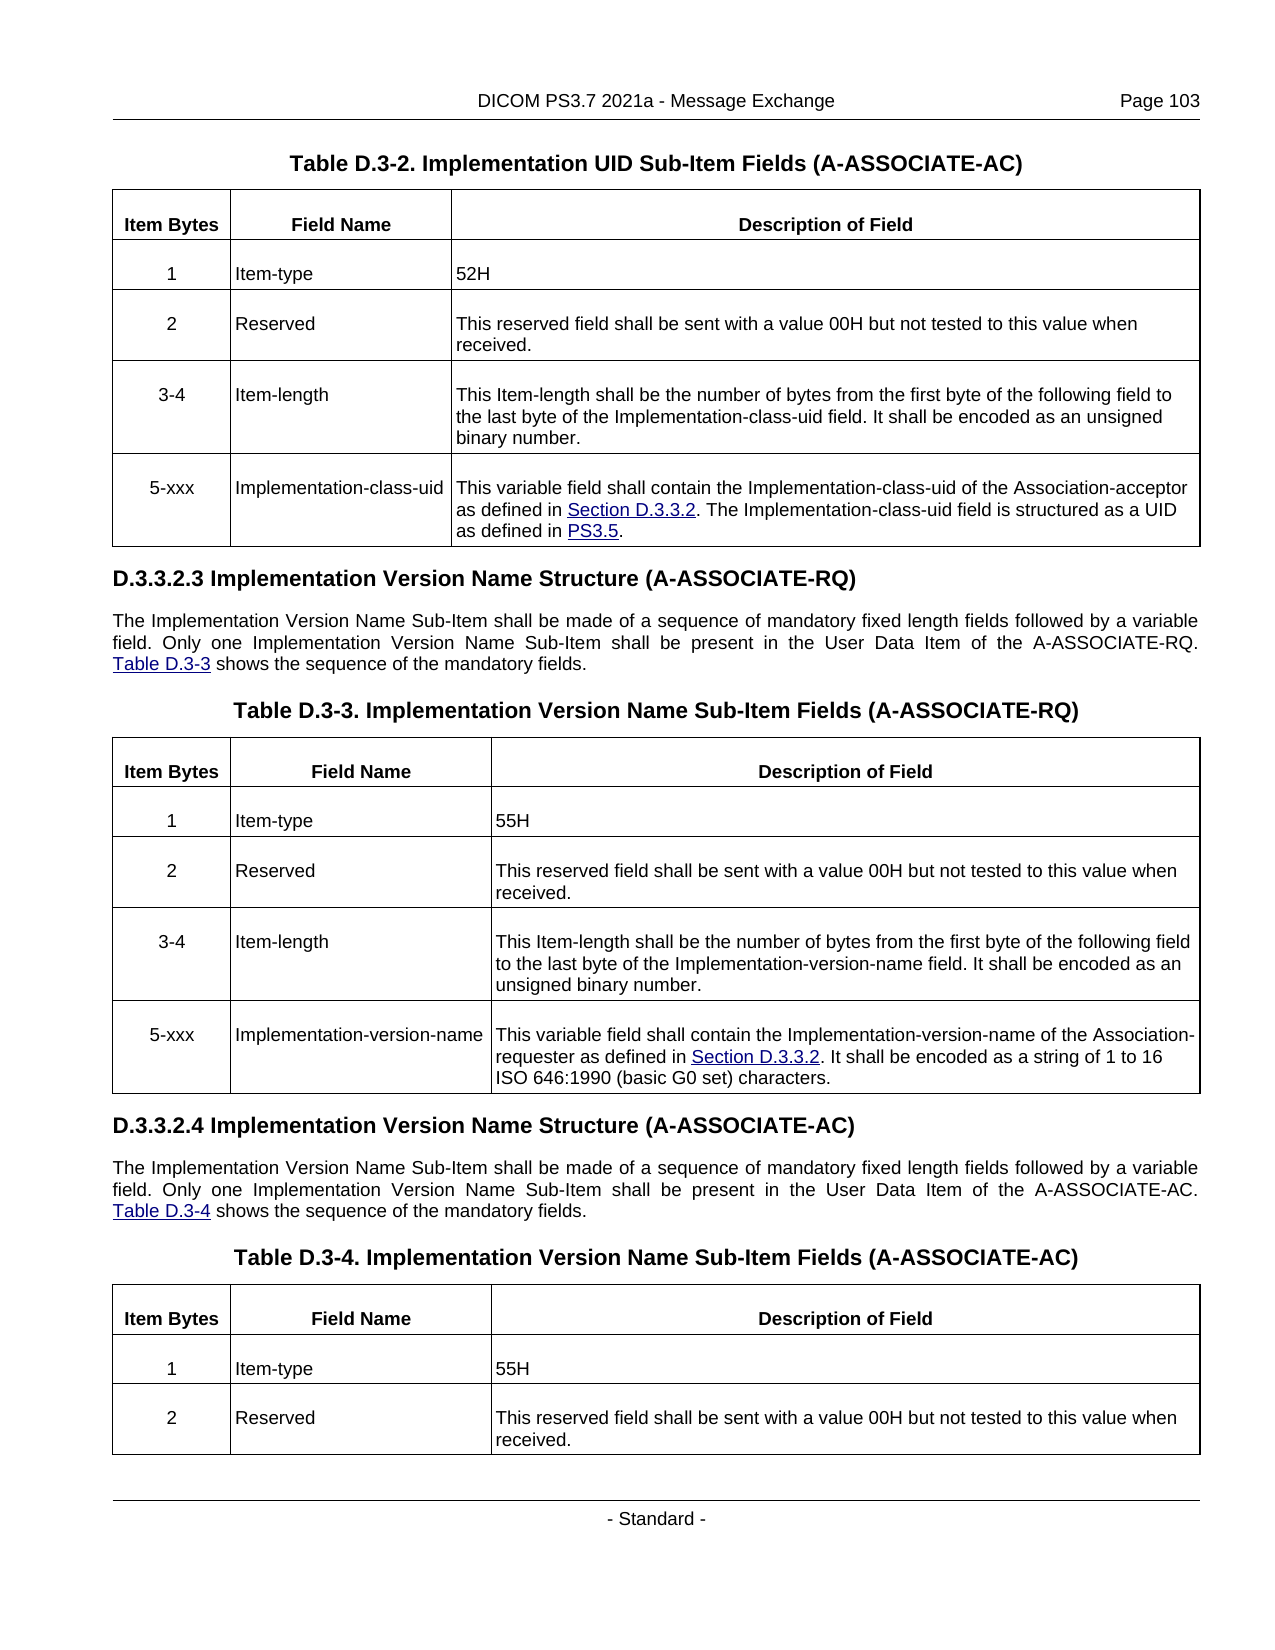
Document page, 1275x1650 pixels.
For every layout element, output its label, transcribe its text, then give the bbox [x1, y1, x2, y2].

table_cell 55H [492, 1335, 1199, 1383]
table_cell Item-length [231, 908, 491, 1000]
table_cell 5-xxx [113, 1001, 230, 1093]
table_cell 2 [113, 290, 230, 360]
table_cell Item-type [231, 787, 491, 836]
table_cell This variable field shall contain the Implementation-class-uid of the Association-acceptor as defined in Section D.3.3.2. The Implementation-class-uid field is structured as a UID as defined in PS3.5. [452, 454, 1199, 546]
table_cell This Item-length shall be the number of bytes from the first byte of the following field to the last byte of the Implementation-class-uid field. It shall be encoded as an unsigned binary number. [452, 361, 1199, 453]
table_cell 2 [113, 837, 230, 907]
table_cell This Item-length shall be the number of bytes from the first byte of the following field to the last byte of the Implementation-version-name field. It shall be encoded as an unsigned binary number. [492, 908, 1199, 1000]
table_cell 55H [492, 787, 1199, 836]
text Table D.3-3. Implementation Version Name Sub-Item Fields (A-ASSOCIATE-RQ) [112, 697, 1200, 723]
table_header Field Name [231, 190, 451, 239]
table_cell 2 [113, 1384, 230, 1454]
table_header Field Name [231, 1285, 491, 1333]
table_header Item Bytes [113, 738, 230, 786]
text Table D.3-2. Implementation UID Sub-Item Fields (A-ASSOCIATE-AC) [112, 150, 1200, 176]
table_cell 1 [113, 787, 230, 836]
table_header Item Bytes [113, 1285, 230, 1333]
table_header Description of Field [452, 190, 1199, 239]
text D.3.3.2.3 Implementation Version Name Structure (A-ASSOCIATE-RQ) [112, 565, 1200, 591]
table_cell Implementation-version-name [231, 1001, 491, 1093]
text The Implementation Version Name Sub-Item shall be made of a sequence of mandatory fixed length fields followed by a variable field. Only one Implementation Version Name Sub-Item shall be present in the User Data Item of the A-ASSOCIATE-AC. Table D.3-4 shows the sequence of the mandatory fields. [112, 1157, 1200, 1222]
table_cell 1 [113, 1335, 230, 1383]
text D.3.3.2.4 Implementation Version Name Structure (A-ASSOCIATE-AC) [112, 1113, 1200, 1138]
table_cell This variable field shall contain the Implementation-version-name of the Association-requester as defined in Section D.3.3.2. It shall be encoded as a string of 1 to 16 ISO 646:1990 (basic G0 set) characters. [492, 1001, 1199, 1093]
table_cell This reserved field shall be sent with a value 00H but not tested to this value when received. [492, 1384, 1199, 1454]
table_cell 3-4 [113, 908, 230, 1000]
table_cell Item-length [231, 361, 451, 453]
table_header Description of Field [492, 738, 1199, 786]
table_cell Reserved [231, 1384, 491, 1454]
table_header Item Bytes [113, 190, 230, 239]
table_header Field Name [231, 738, 491, 786]
table_cell This reserved field shall be sent with a value 00H but not tested to this value when received. [492, 837, 1199, 907]
table_header Description of Field [492, 1285, 1199, 1333]
table_cell Reserved [231, 290, 451, 360]
table_cell Item-type [231, 240, 451, 289]
table_cell Item-type [231, 1335, 491, 1383]
text The Implementation Version Name Sub-Item shall be made of a sequence of mandatory fixed length fields followed by a variable field. Only one Implementation Version Name Sub-Item shall be present in the User Data Item of the A-ASSOCIATE-RQ. Table D.3-3 shows the sequence of the mandatory fields. [112, 610, 1200, 675]
table_cell 52H [452, 240, 1199, 289]
table_cell Reserved [231, 837, 491, 907]
text Table D.3-4. Implementation Version Name Sub-Item Fields (A-ASSOCIATE-AC) [112, 1244, 1200, 1270]
table_cell 3-4 [113, 361, 230, 453]
table_cell Implementation-class-uid [231, 454, 451, 546]
table_cell This reserved field shall be sent with a value 00H but not tested to this value when received. [452, 290, 1199, 360]
table_cell 5-xxx [113, 454, 230, 546]
table_cell 1 [113, 240, 230, 289]
